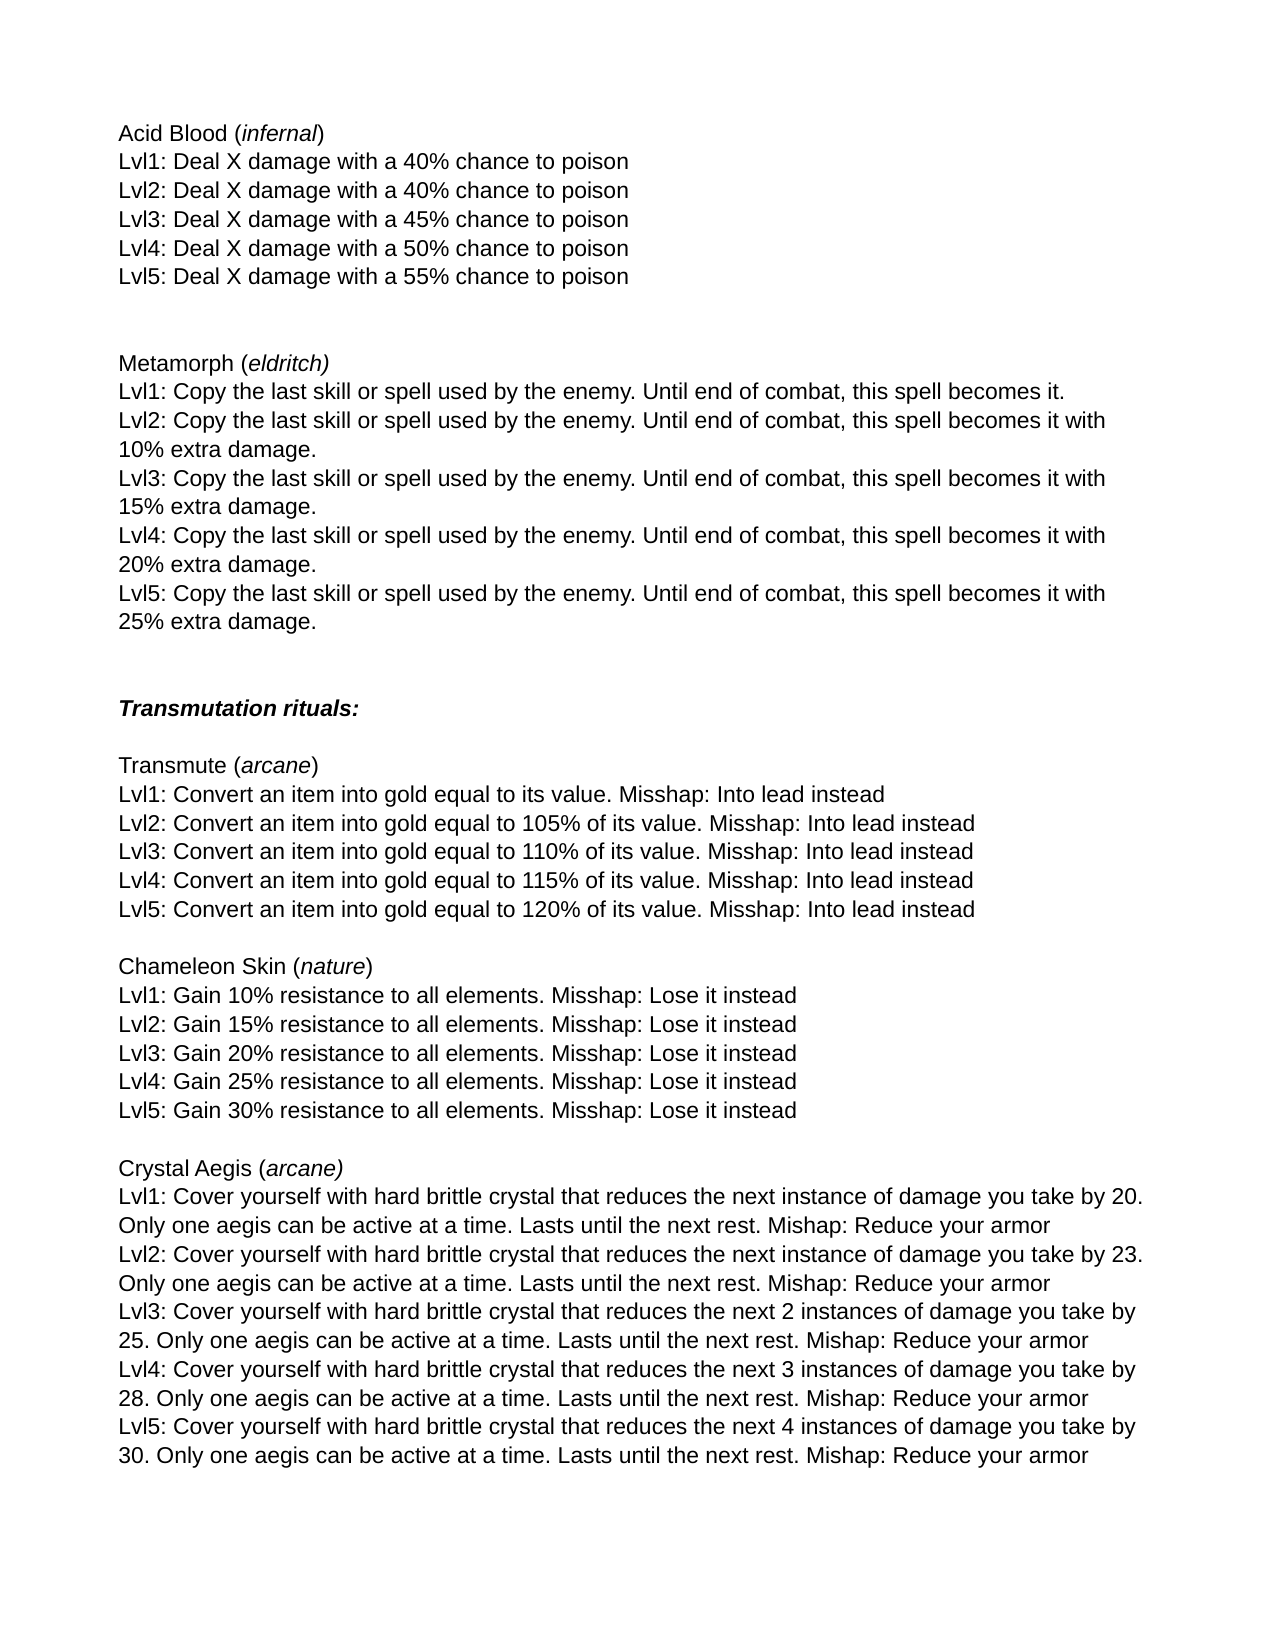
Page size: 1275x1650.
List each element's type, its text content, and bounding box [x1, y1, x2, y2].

text Lvl5: Gain 30% resistance to all elements. Misshap: Lose it instead [118, 1096, 1157, 1124]
text Lvl1: Gain 10% resistance to all elements. Misshap: Lose it instead Lvl2: Gain 15% resistance to all elements. Misshap: Lose it instead Lvl3: Gain 20% resistance to all elements. Misshap: Lose it instead Lvl4: Gain 25% resistance to all elements. Misshap: Lose it instead [118, 981, 1157, 1096]
text Lvl3: Copy the last skill or spell used by the enemy. Until end of combat, this spell becomes it with 15% extra damage. [118, 463, 1157, 521]
text Lvl4: Copy the last skill or spell used by the enemy. Until end of combat, this spell becomes it with 20% extra damage. [118, 521, 1157, 578]
text Lvl4: Deal X damage with a 50% chance to poison [118, 233, 1157, 262]
text Lvl2: Deal X damage with a 40% chance to poison [118, 176, 1157, 204]
text Lvl5: Deal X damage with a 55% chance to poison [118, 262, 1157, 291]
text Lvl1: Cover yourself with hard brittle crystal that reduces the next instance of damage you take by 20. Only one aegis can be active at a time. Lasts until the next rest. Mishap: Reduce your armor [118, 1182, 1157, 1239]
text Transmutation rituals: [118, 693, 1157, 722]
text Transmute (arcane) [118, 751, 1157, 779]
text Lvl3: Deal X damage with a 45% chance to poison [118, 204, 1157, 233]
text Lvl4: Cover yourself with hard brittle crystal that reduces the next 3 instances of damage you take by 28. Only one aegis can be active at a time. Lasts until the next rest. Mishap: Reduce your armor [118, 1354, 1157, 1412]
text Lvl5: Cover yourself with hard brittle crystal that reduces the next 4 instances of damage you take by 30. Only one aegis can be active at a time. Lasts until the next rest. Mishap: Reduce your armor [118, 1412, 1157, 1469]
text Chameleon Skin (nature) [118, 952, 1157, 981]
text Lvl2: Copy the last skill or spell used by the enemy. Until end of combat, this spell becomes it with 10% extra damage. [118, 406, 1157, 463]
text Metamorph (eldritch) Lvl1: Copy the last skill or spell used by the enemy. Until end of combat, this spell becomes it. [118, 348, 1157, 406]
text Crystal Aegis (arcane) [118, 1153, 1157, 1182]
text Lvl5: Copy the last skill or spell used by the enemy. Until end of combat, this spell becomes it with 25% extra damage. [118, 578, 1157, 636]
text Acid Blood (infernal) Lvl1: Deal X damage with a 40% chance to poison [118, 118, 1157, 176]
text Lvl2: Cover yourself with hard brittle crystal that reduces the next instance of damage you take by 23. Only one aegis can be active at a time. Lasts until the next rest. Mishap: Reduce your armor [118, 1239, 1157, 1297]
text Lvl1: Convert an item into gold equal to its value. Misshap: Into lead instead Lvl2: Convert an item into gold equal to 105% of its value. Misshap: Into lead instead Lvl3: Convert an item into gold equal to 110% of its value. Misshap: Into lead instead Lvl4: Convert an item into gold equal to 115% of its value. Misshap: Into lead instead [118, 779, 1157, 894]
text Lvl5: Convert an item into gold equal to 120% of its value. Misshap: Into lead instead [118, 894, 1157, 923]
text Lvl3: Cover yourself with hard brittle crystal that reduces the next 2 instances of damage you take by 25. Only one aegis can be active at a time. Lasts until the next rest. Mishap: Reduce your armor [118, 1297, 1157, 1354]
